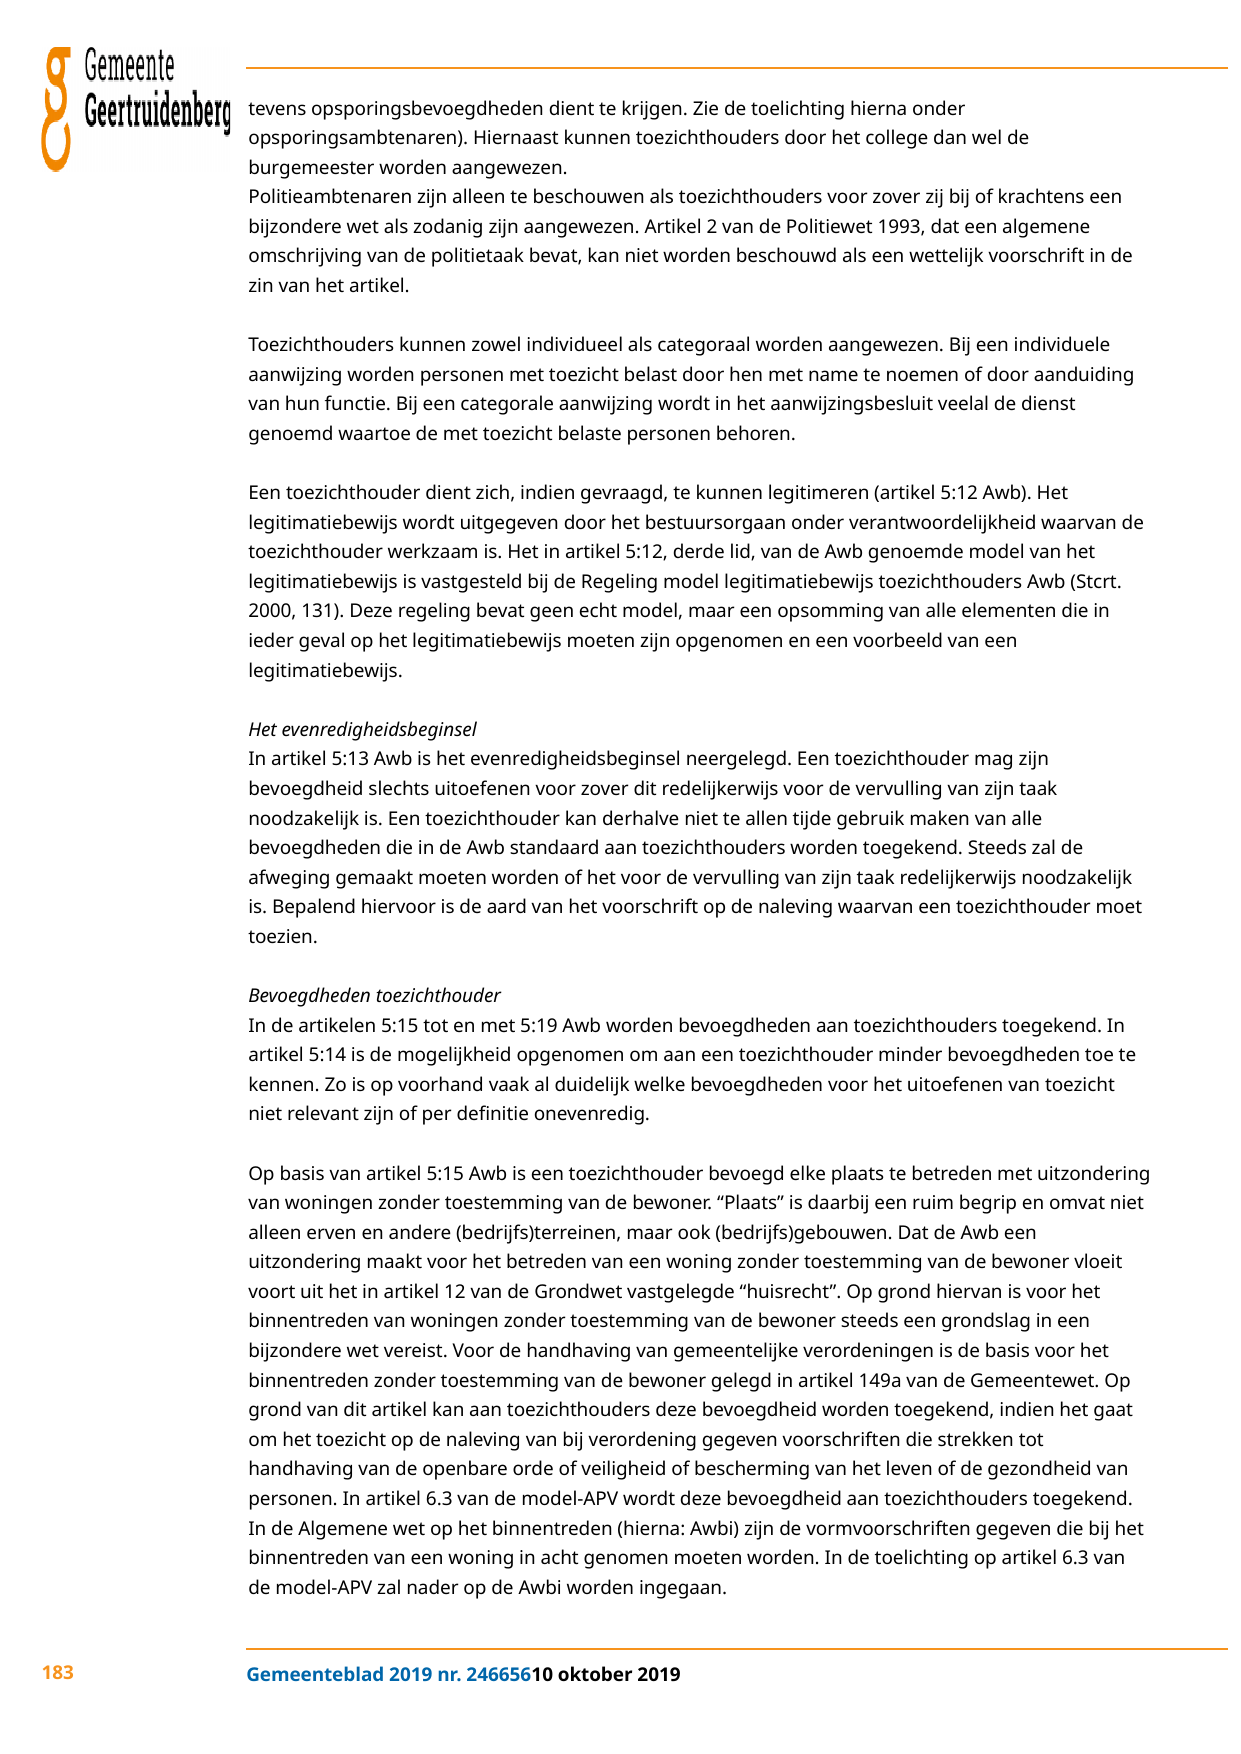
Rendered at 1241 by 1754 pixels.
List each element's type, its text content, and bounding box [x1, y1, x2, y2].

text In artikel 5:13 Awb is het evenredigheidsbeginsel neergelegd. Een toezichthouder mag zijn bevoegdheid slechts uitoefenen voor zover dit redelijkerwijs voor de vervulling van zijn taak noodzakelijk is. Een toezichthouder kan derhalve niet te allen tijde gebruik maken van alle bevoegdheden die in de Awb standaard aan toezichthouders worden toegekend. Steeds zal de afweging gemaakt moeten worden of het voor de vervulling van zijn taak redelijkerwijs noodzakelijk is. Bepalend hiervoor is de aard van het voorschrift op de naleving waarvan een toezichthouder moet toezien. [248, 746, 1152, 949]
text Op basis van artikel 5:15 Awb is een toezichthouder bevoegd elke plaats te betreden met uitzondering van woningen zonder toestemming van de bewoner. “Plaats” is daarbij een ruim begrip en omvat niet alleen erven en andere (bedrijfs)terreinen, maar ook (bedrijfs)gebouwen. Dat de Awb een uitzondering maakt voor het betreden van een woning zonder toestemming van de bewoner vloeit voort uit het in artikel 12 van de Grondwet vastgelegde “huisrecht”. Op grond hiervan is voor het binnentreden van woningen zonder toestemming van de bewoner steeds een grondslag in een bijzondere wet vereist. Voor de handhaving van gemeentelijke verordeningen is de basis voor het binnentreden zonder toestemming van de bewoner gelegd in artikel 149a van de Gemeentewet. Op grond van dit artikel kan aan toezichthouders deze bevoegdheid worden toegekend, indien het gaat om het toezicht op de naleving van bij verordening gegeven voorschriften die strekken tot handhaving van de openbare orde of veiligheid of bescherming van het leven of de gezondheid van personen. In artikel 6.3 van de model-APV wordt deze bevoegdheid aan toezichthouders toegekend. In de Algemene wet op het binnentreden (hierna: Awbi) zijn de vormvoorschriften gegeven die bij het binnentreden van een woning in acht genomen moeten worden. In de toelichting op artikel 6.3 van de model-APV zal nader op de Awbi worden ingegaan. [248, 1160, 1152, 1600]
text Toezichthouders kunnen zowel individueel als categoraal worden aangewezen. Bij een individuele aanwijzing worden personen met toezicht belast door hen met name te noemen of door aanduiding van hun functie. Bij een categorale aanwijzing wordt in het aanwijzingsbesluit veelal de dienst genoemd waartoe de met toezicht belaste personen behoren. [248, 331, 1152, 446]
text Het evenredigheidsbeginsel [248, 716, 1152, 742]
text Een toezichthouder dient zich, indien gevraagd, te kunnen legitimeren (artikel 5:12 Awb). Het legitimatiebewijs wordt uitgegeven door het bestuursorgaan onder verantwoordelijkheid waarvan de toezichthouder werkzaam is. Het in artikel 5:12, derde lid, van de Awb genoemde model van het legitimatiebewijs is vastgesteld bij de Regeling model legitimatiebewijs toezichthouders Awb (Stcrt. 2000, 131). Deze regeling bevat geen echt model, maar een opsomming van alle elementen die in ieder geval op het legitimatiebewijs moeten zijn opgenomen en een voorbeeld van een legitimatiebewijs. [248, 479, 1152, 683]
text In de artikelen 5:15 tot en met 5:19 Awb worden bevoegdheden aan toezichthouders toegekend. In artikel 5:14 is de mogelijkheid opgenomen om aan een toezichthouder minder bevoegdheden toe te kennen. Zo is op voorhand vaak al duidelijk welke bevoegdheden voor het uitoefenen van toezicht niet relevant zijn of per definitie onevenredig. [248, 1012, 1152, 1126]
text tevens opsporingsbevoegdheden dient te krijgen. Zie de toelichting hierna onder opsporingsambtenaren). Hiernaast kunnen toezichthouders door het college dan wel de burgemeester worden aangewezen. [248, 95, 1152, 180]
picture [41, 47, 231, 172]
text Bevoegdheden toezichthouder [248, 982, 1152, 1008]
text Politieambtenaren zijn alleen te beschouwen als toezichthouders voor zover zij bij of krachtens een bijzondere wet als zodanig zijn aangewezen. Artikel 2 van de Politiewet 1993, dat een algemene omschrijving van de politietaak bevat, kan niet worden beschouwd als een wettelijk voorschrift in de zin van het artikel. [248, 183, 1152, 298]
